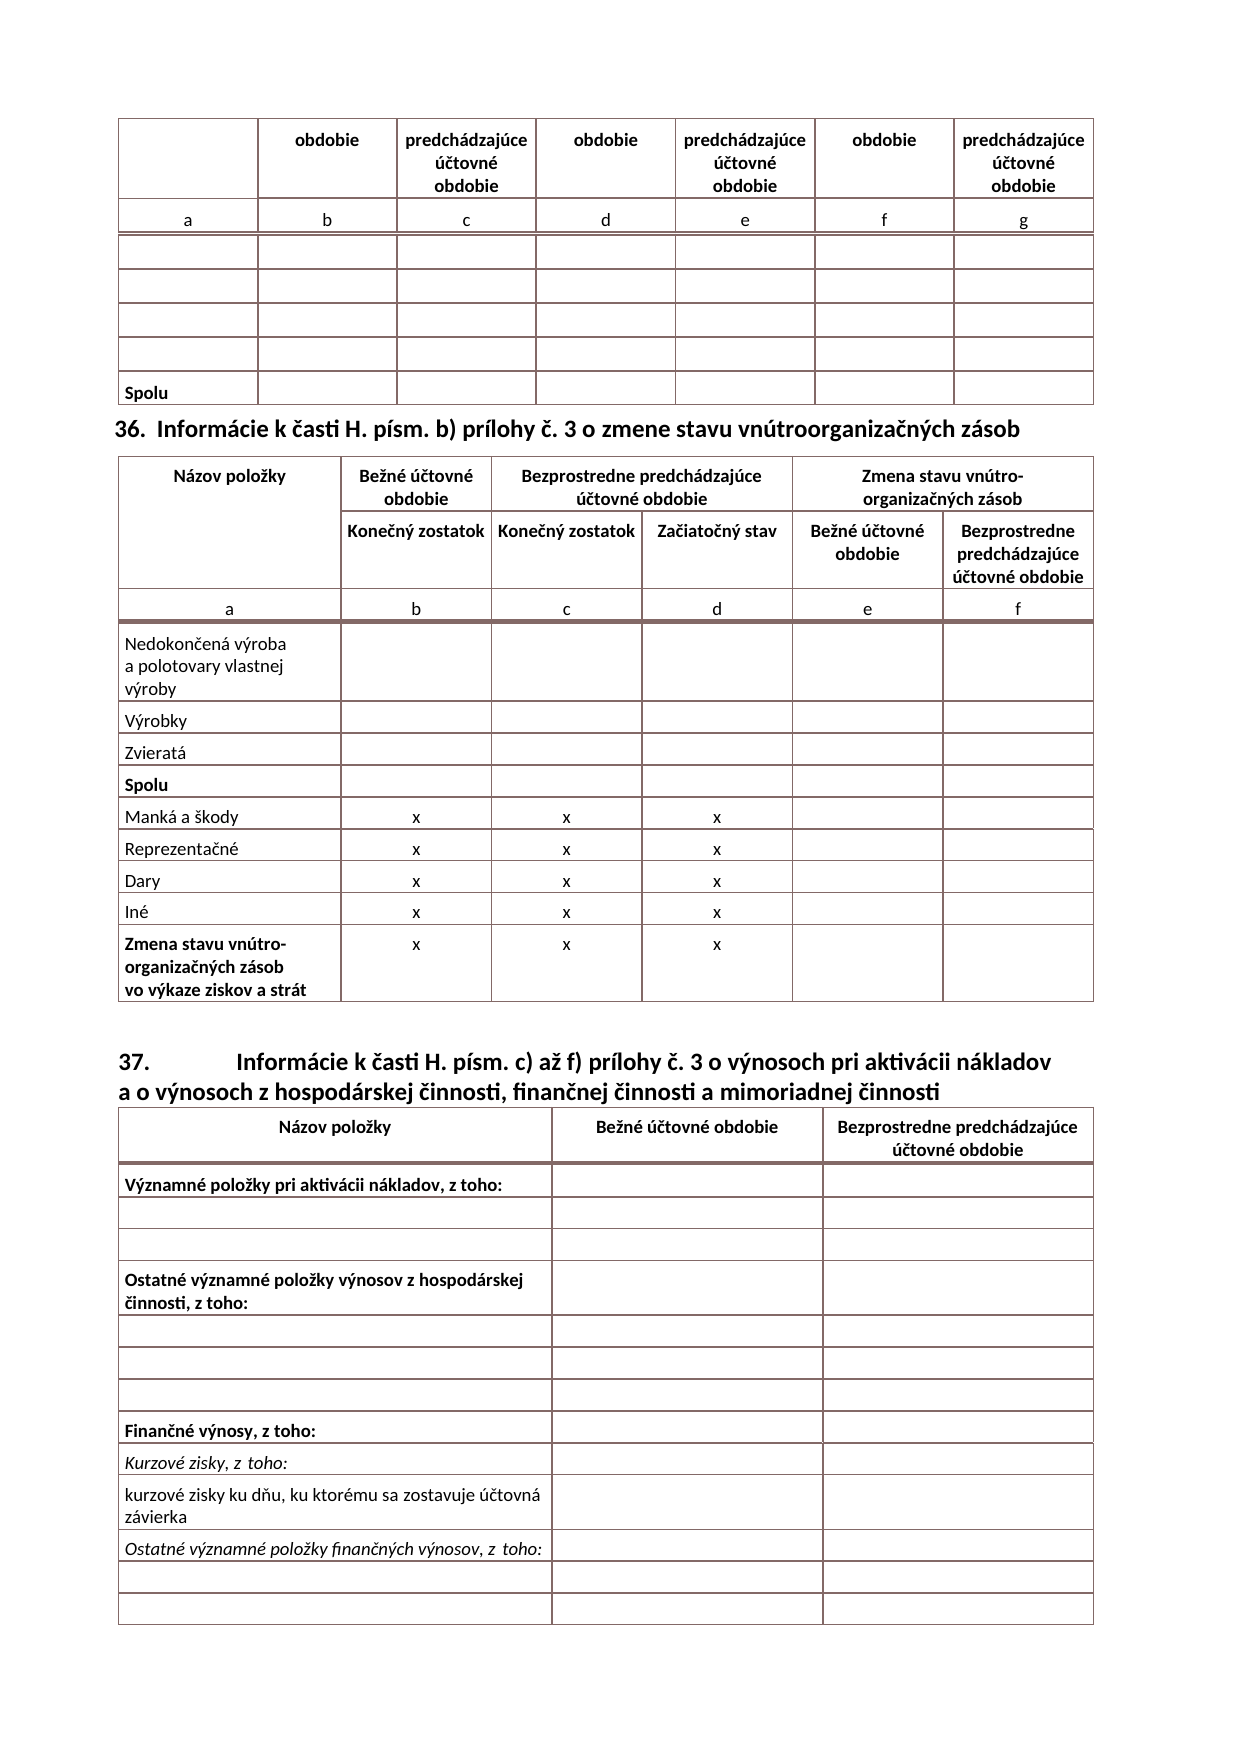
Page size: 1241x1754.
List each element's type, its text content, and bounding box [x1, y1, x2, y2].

table_cell Iné [119, 893, 340, 924]
table_cell [824, 1229, 1093, 1260]
table_cell [492, 766, 641, 796]
table_cell obdobie [259, 119, 396, 197]
table_cell [342, 624, 491, 700]
table_cell b [342, 589, 491, 619]
table_cell [398, 304, 535, 336]
table_cell [119, 1562, 551, 1592]
table_cell [793, 830, 942, 860]
table_cell Zvieratá [119, 734, 340, 764]
table_header Bežné účtovné obdobie [553, 1108, 822, 1161]
table_cell b [259, 199, 396, 231]
table_cell x [492, 798, 641, 828]
table_cell Bežné účtovné obdobie [793, 512, 942, 588]
table_cell [824, 1530, 1093, 1560]
table_cell x [643, 798, 792, 828]
table_cell [119, 304, 257, 336]
table_header Bezprostredne predchádzajúce účtovné obdobie [824, 1108, 1093, 1161]
table_cell [676, 270, 814, 302]
table_cell [553, 1165, 822, 1196]
table_cell d [537, 199, 675, 231]
table_cell Finančné výnosy, z toho: [119, 1412, 551, 1442]
table_cell [793, 798, 942, 828]
table_cell Manká a škody [119, 798, 340, 828]
table_cell [342, 702, 491, 732]
table_cell obdobie [816, 119, 953, 197]
table_cell c [398, 199, 535, 231]
table_cell [824, 1412, 1093, 1442]
table_cell x [643, 893, 792, 924]
table_cell [944, 893, 1093, 924]
text 37. Informácie k časti H. písm. c) až f) prílohy č. 3 o výnosoch pri aktivácii nákladov a o výnosoch z hospodárskej činnosti, finančnej činnosti a mimoriadnej činnosti [118, 1046, 1122, 1107]
table_cell [955, 304, 1093, 336]
table_cell [824, 1165, 1093, 1196]
table_cell [553, 1316, 822, 1346]
table_cell [398, 236, 535, 268]
table_cell x [492, 830, 641, 860]
table_cell x [643, 861, 792, 892]
table_cell x [643, 925, 792, 1001]
text 36. Informácie k časti H. písm. b) prílohy č. 3 o zmene stavu vnútroorganizačných zásob [114, 413, 1122, 443]
table_cell [119, 1229, 551, 1260]
table_cell Zmena stavu vnútro- organizačných zásob vo výkaze ziskov a strát [119, 925, 340, 1001]
table_cell [119, 1316, 551, 1346]
table_cell [944, 766, 1093, 796]
table_cell Konečný zostatok [342, 512, 491, 588]
table_cell [955, 270, 1093, 302]
table_cell Spolu [119, 766, 340, 796]
table_cell Významné položky pri aktivácii nákladov, z toho: [119, 1165, 551, 1196]
table_cell [553, 1198, 822, 1228]
table_cell [492, 734, 641, 764]
table_cell [824, 1562, 1093, 1592]
table_cell [553, 1530, 822, 1560]
table_cell [553, 1475, 822, 1529]
table_cell [119, 1198, 551, 1228]
table_cell Výrobky [119, 702, 340, 732]
table_cell [944, 624, 1093, 700]
table_cell a [119, 199, 257, 231]
table_cell [676, 372, 814, 404]
table_cell [643, 624, 792, 700]
table_cell [793, 925, 942, 1001]
table_cell [676, 304, 814, 336]
table_cell [553, 1261, 822, 1314]
table_cell [553, 1412, 822, 1442]
table_cell [259, 236, 396, 268]
table_cell [553, 1594, 822, 1624]
table_header Názov položky [119, 457, 340, 588]
table_cell Konečný zostatok [492, 512, 641, 588]
table_cell [119, 338, 257, 370]
table_cell f [816, 199, 953, 231]
table_cell [944, 702, 1093, 732]
table_cell Ostatné významné položky výnosov z hospodárskej činnosti, z toho: [119, 1261, 551, 1314]
table_cell [643, 766, 792, 796]
table_cell [955, 236, 1093, 268]
table_cell [944, 925, 1093, 1001]
table_cell x [492, 925, 641, 1001]
table_cell [553, 1348, 822, 1378]
table_cell Reprezentačné [119, 830, 340, 860]
table_cell [553, 1229, 822, 1260]
table_cell [944, 798, 1093, 828]
table_cell [492, 702, 641, 732]
table_cell e [676, 199, 814, 231]
table_cell e [793, 589, 942, 619]
table_cell x [342, 830, 491, 860]
table_cell [816, 372, 953, 404]
table_cell [398, 372, 535, 404]
table_cell [793, 893, 942, 924]
table_cell [643, 734, 792, 764]
table_cell x [643, 830, 792, 860]
table_cell Nedokončená výroba a polotovary vlastnej výroby [119, 624, 340, 700]
table_cell [816, 304, 953, 336]
table_cell [553, 1380, 822, 1410]
table_cell Kurzové zisky, z toho: [119, 1444, 551, 1474]
table_cell [537, 338, 675, 370]
table_cell Bezprostredne predchádzajúce účtovné obdobie [944, 512, 1093, 588]
table_cell x [492, 861, 641, 892]
table_cell [342, 734, 491, 764]
table_cell [537, 304, 675, 336]
table_cell obdobie [537, 119, 675, 197]
table_cell [119, 236, 257, 268]
table_cell [259, 338, 396, 370]
table_cell d [643, 589, 792, 619]
table_header Názov položky [119, 1108, 551, 1161]
table_cell [816, 338, 953, 370]
table_cell [793, 734, 942, 764]
table_cell [342, 766, 491, 796]
table_cell f [944, 589, 1093, 619]
table_cell Spolu [119, 372, 257, 404]
table_cell [793, 861, 942, 892]
table_cell x [342, 861, 491, 892]
table_cell [259, 372, 396, 404]
table_cell [553, 1562, 822, 1592]
table_cell [259, 270, 396, 302]
table_cell x [492, 893, 641, 924]
table_cell [492, 624, 641, 700]
table_cell [643, 702, 792, 732]
table_cell g [955, 199, 1093, 231]
table_cell [824, 1594, 1093, 1624]
table_cell [824, 1261, 1093, 1314]
table_cell [676, 236, 814, 268]
table_cell [793, 624, 942, 700]
table_cell [944, 830, 1093, 860]
table_cell x [342, 798, 491, 828]
table_header [119, 119, 257, 198]
table_cell [793, 702, 942, 732]
table_cell predchádzajúce účtovné obdobie [398, 119, 535, 197]
table_cell [119, 1380, 551, 1410]
table_cell [824, 1316, 1093, 1346]
table_cell [944, 861, 1093, 892]
table_cell [676, 338, 814, 370]
table_cell Dary [119, 861, 340, 892]
table_cell x [342, 893, 491, 924]
table_cell [824, 1348, 1093, 1378]
table_header Zmena stavu vnútro- organizačných zásob [793, 457, 1093, 510]
table_cell a [119, 589, 340, 619]
table_cell [553, 1444, 822, 1474]
table_cell [259, 304, 396, 336]
table_cell [824, 1198, 1093, 1228]
table_header Bezprostredne predchádzajúce účtovné obdobie [492, 457, 792, 510]
table_cell predchádzajúce účtovné obdobie [955, 119, 1093, 197]
table_cell [793, 766, 942, 796]
table_cell [119, 270, 257, 302]
table_cell Začiatočný stav [643, 512, 792, 588]
table_cell [824, 1444, 1093, 1474]
table_cell [398, 270, 535, 302]
table_header Bežné účtovné obdobie [342, 457, 491, 510]
table_cell Ostatné významné položky finančných výnosov, z toho: [119, 1530, 551, 1560]
table_cell [398, 338, 535, 370]
table_cell [537, 372, 675, 404]
table_cell [537, 270, 675, 302]
table_cell [824, 1475, 1093, 1529]
table_cell [119, 1594, 551, 1624]
table_cell [119, 1348, 551, 1378]
table_cell kurzové zisky ku dňu, ku ktorému sa zostavuje účtovná závierka [119, 1475, 551, 1529]
table_cell [537, 236, 675, 268]
table_cell [824, 1380, 1093, 1410]
table_cell c [492, 589, 641, 619]
table_cell predchádzajúce účtovné obdobie [676, 119, 814, 197]
table_cell [955, 338, 1093, 370]
table_cell [955, 372, 1093, 404]
table_cell [816, 270, 953, 302]
table_cell x [342, 925, 491, 1001]
table_cell [816, 236, 953, 268]
table_cell [944, 734, 1093, 764]
